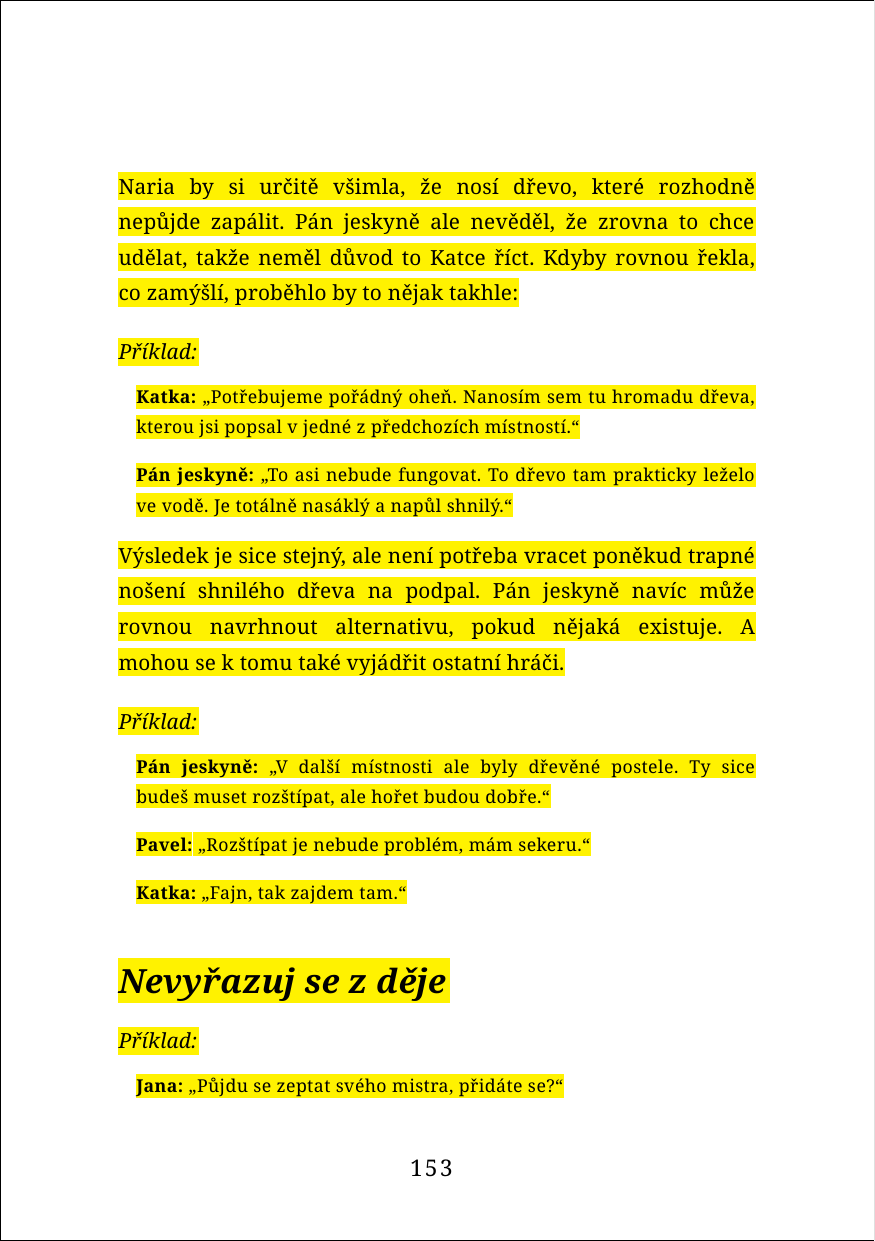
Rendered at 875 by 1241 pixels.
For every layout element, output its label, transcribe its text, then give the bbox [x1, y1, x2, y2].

text Pán jeskyně: „To asi nebude fungovat. To dřevo tam prakticky leželo ve vodě. Je totálně nasáklý a napůl shnilý.“ [136, 463, 756, 517]
text Pavel: „Rozštípat je nebude problém, mám sekeru.“ [136, 832, 756, 856]
text Katka: „Potřebujeme pořádný oheň. Nanosím sem tu hromadu dřeva, kterou jsi popsal v jedné z předchozích místností.“ [136, 385, 756, 439]
text Naria by si určitě všimla, že nosí dřevo, které rozhodně nepůjde zapálit. Pán jeskyně ale nevěděl, že zrovna to chce udělat, takže neměl důvod to Katce říct. Kdyby rovnou řekla, co zamýšlí, proběhlo by to nějak takhle: [118, 172, 756, 307]
text Příklad: [118, 707, 756, 735]
text Pán jeskyně: „V další místnosti ale byly dřevěné postele. Ty sice budeš muset rozštípat, ale hořet budou dobře.“ [136, 754, 756, 808]
text Katka: „Fajn, tak zajdem tam.“ [136, 880, 756, 904]
subtitle Nevyřazuj se z děje [118, 958, 756, 1003]
text Jana: „Půjdu se zeptat svého mistra, přidáte se?“ [136, 1074, 756, 1098]
text Příklad: [118, 337, 756, 366]
text Výsledek je sice stejný, ale není potřeba vracet poněkud trapné nošení shnilého dřeva na podpal. Pán jeskyně navíc může rovnou navrhnout alternativu, pokud nějaká existuje. A mohou se k tomu také vyjádřit ostatní hráči. [118, 541, 756, 676]
text Příklad: [118, 1027, 756, 1055]
